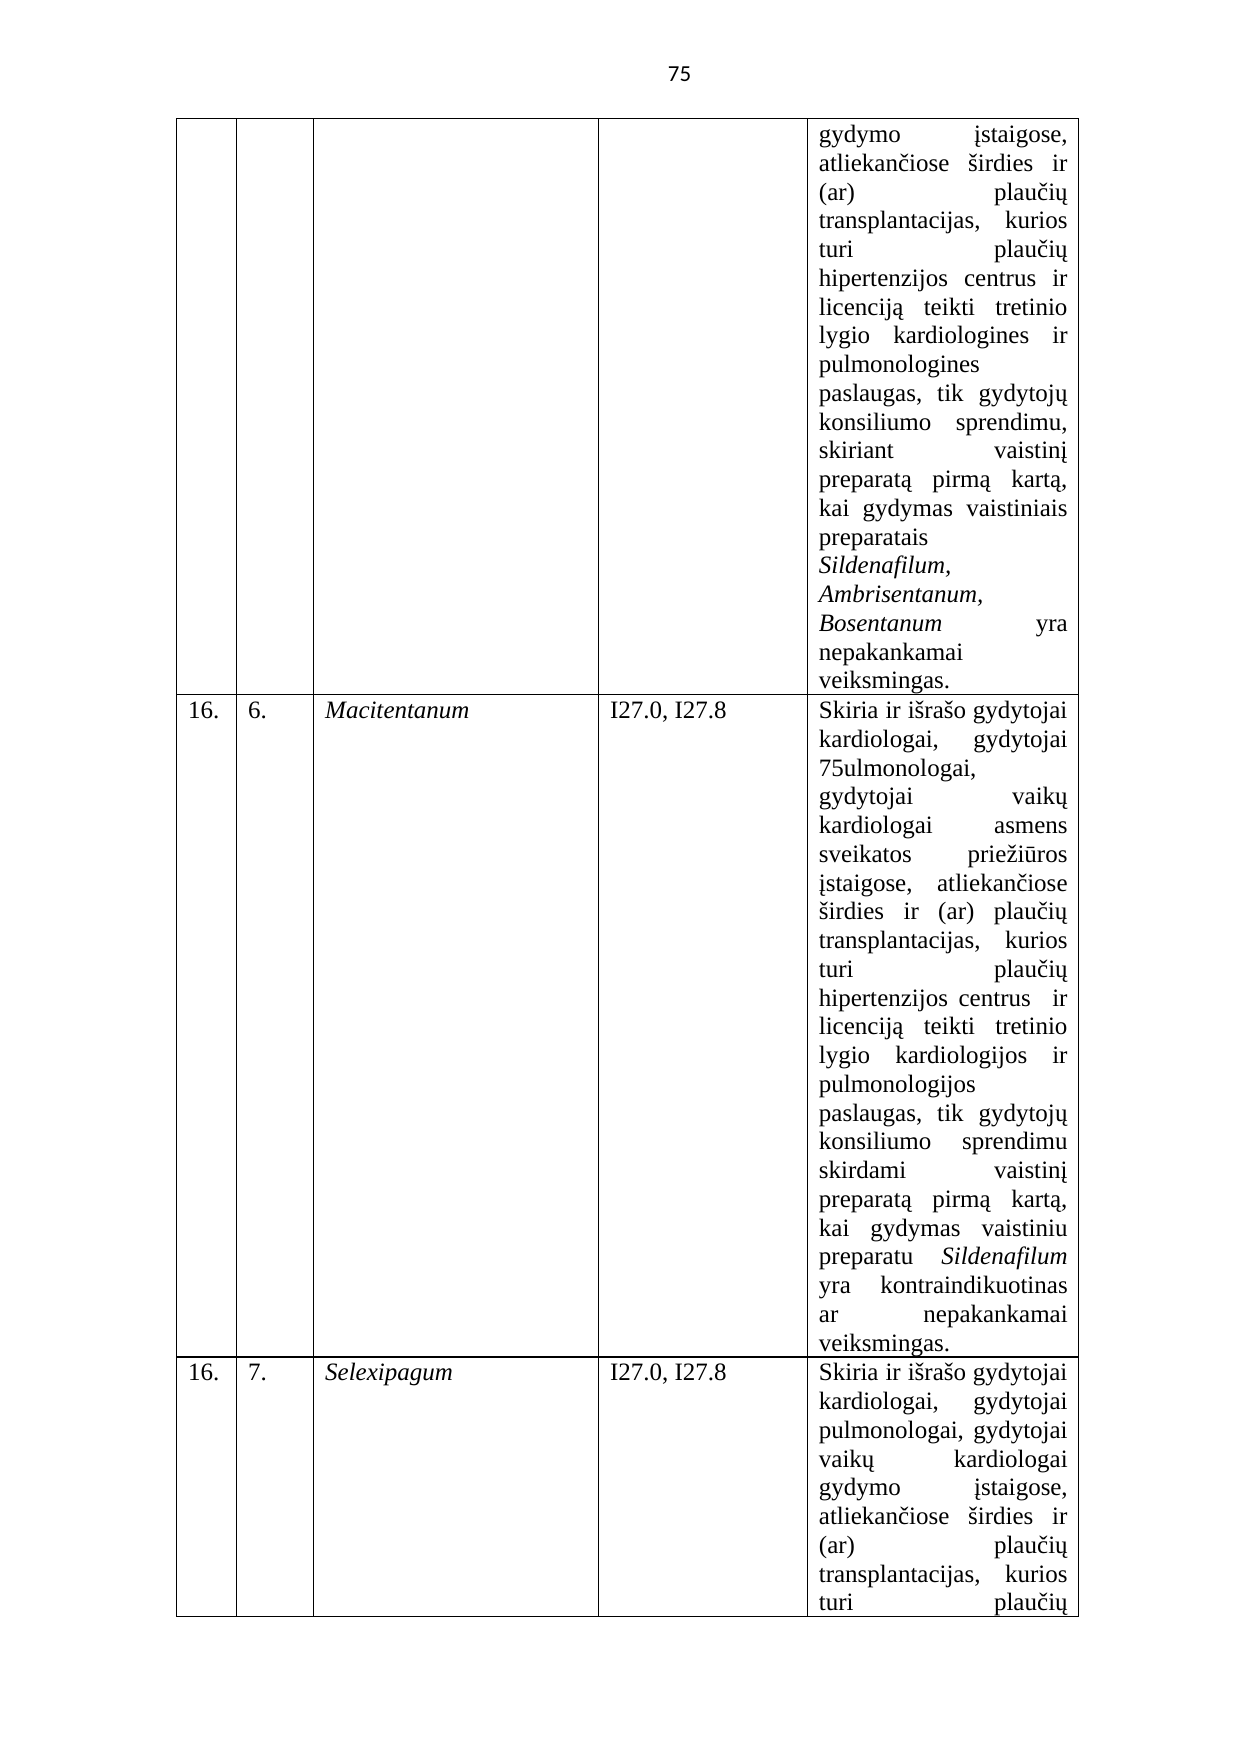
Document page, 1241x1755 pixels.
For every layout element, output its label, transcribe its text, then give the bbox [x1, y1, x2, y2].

table_cell Skiria ir išrašo gydytojai kardiologai, gydytojai pulmonologai, gydytojai vaikų kardiologai gydymo įstaigose, atliekančiose širdies ir (ar) plaučių transplantacijas, kurios turi plaučių [808, 1358, 1078, 1616]
table_cell [1093, 694, 1099, 1356]
table_cell 6. [237, 695, 313, 1356]
table_cell [1103, 1356, 1109, 1616]
table_cell [599, 119, 807, 694]
table_cell gydymo įstaigose, atliekančiose širdies ir (ar) plaučių transplantacijas, kurios turi plaučių hipertenzijos centrus ir licenciją teikti tretinio lygio kardiologines ir pulmonologines paslaugas, tik gydytojų konsiliumo sprendimu, skiriant vaistinį preparatą pirmą kartą, kai gydymas vaistiniais preparatais Sildenafilum, Ambrisentanum, Bosentanum yra nepakankamai veiksmingas. [808, 119, 1078, 694]
table_cell [1079, 1356, 1083, 1616]
table_cell [1109, 118, 1123, 694]
table_cell 16. [177, 1358, 236, 1616]
table_cell [1079, 118, 1083, 694]
table_cell [1084, 118, 1088, 694]
table_cell [237, 119, 313, 694]
table_cell I27.0, I27.8 [599, 1358, 807, 1616]
table_cell I27.0, I27.8 [599, 695, 807, 1356]
table_cell [1099, 118, 1103, 694]
table_cell 7. [237, 1358, 313, 1616]
table_cell [1109, 694, 1123, 1356]
table_cell [1099, 1356, 1103, 1616]
table_cell [1093, 118, 1099, 694]
table_cell Macitentanum [314, 695, 598, 1356]
table_cell [1109, 1356, 1123, 1616]
table_cell [1103, 118, 1109, 694]
table_cell [1103, 694, 1109, 1356]
table_cell Skiria ir išrašo gydytojai kardiologai, gydytojai 1ulmonologai, gydytojai vaikų kardiologai asmens sveikatos priežiūros įstaigose, atliekančiose širdies ir (ar) plaučių transplantacijas, kurios turi plaučių hipertenzijos centrus ir licenciją teikti tretinio lygio kardiologijos ir pulmonologijos paslaugas, tik gydytojų konsiliumo sprendimu skirdami vaistinį preparatą pirmą kartą, kai gydymas vaistiniu preparatu Sildenafilum yra kontraindikuotinas ar nepakankamai veiksmingas. [808, 695, 1078, 1356]
table_cell [314, 119, 598, 694]
table_cell [1099, 694, 1103, 1356]
table_cell [1088, 1356, 1093, 1616]
table_cell [1093, 1356, 1099, 1616]
table_cell Selexipagum [314, 1358, 598, 1616]
table_cell [1084, 694, 1088, 1356]
table_cell [1088, 118, 1093, 694]
table_cell 16. [177, 695, 236, 1356]
table_cell [1084, 1356, 1088, 1616]
table_cell [1088, 694, 1093, 1356]
table_cell [1079, 694, 1083, 1356]
table_cell [177, 119, 236, 694]
